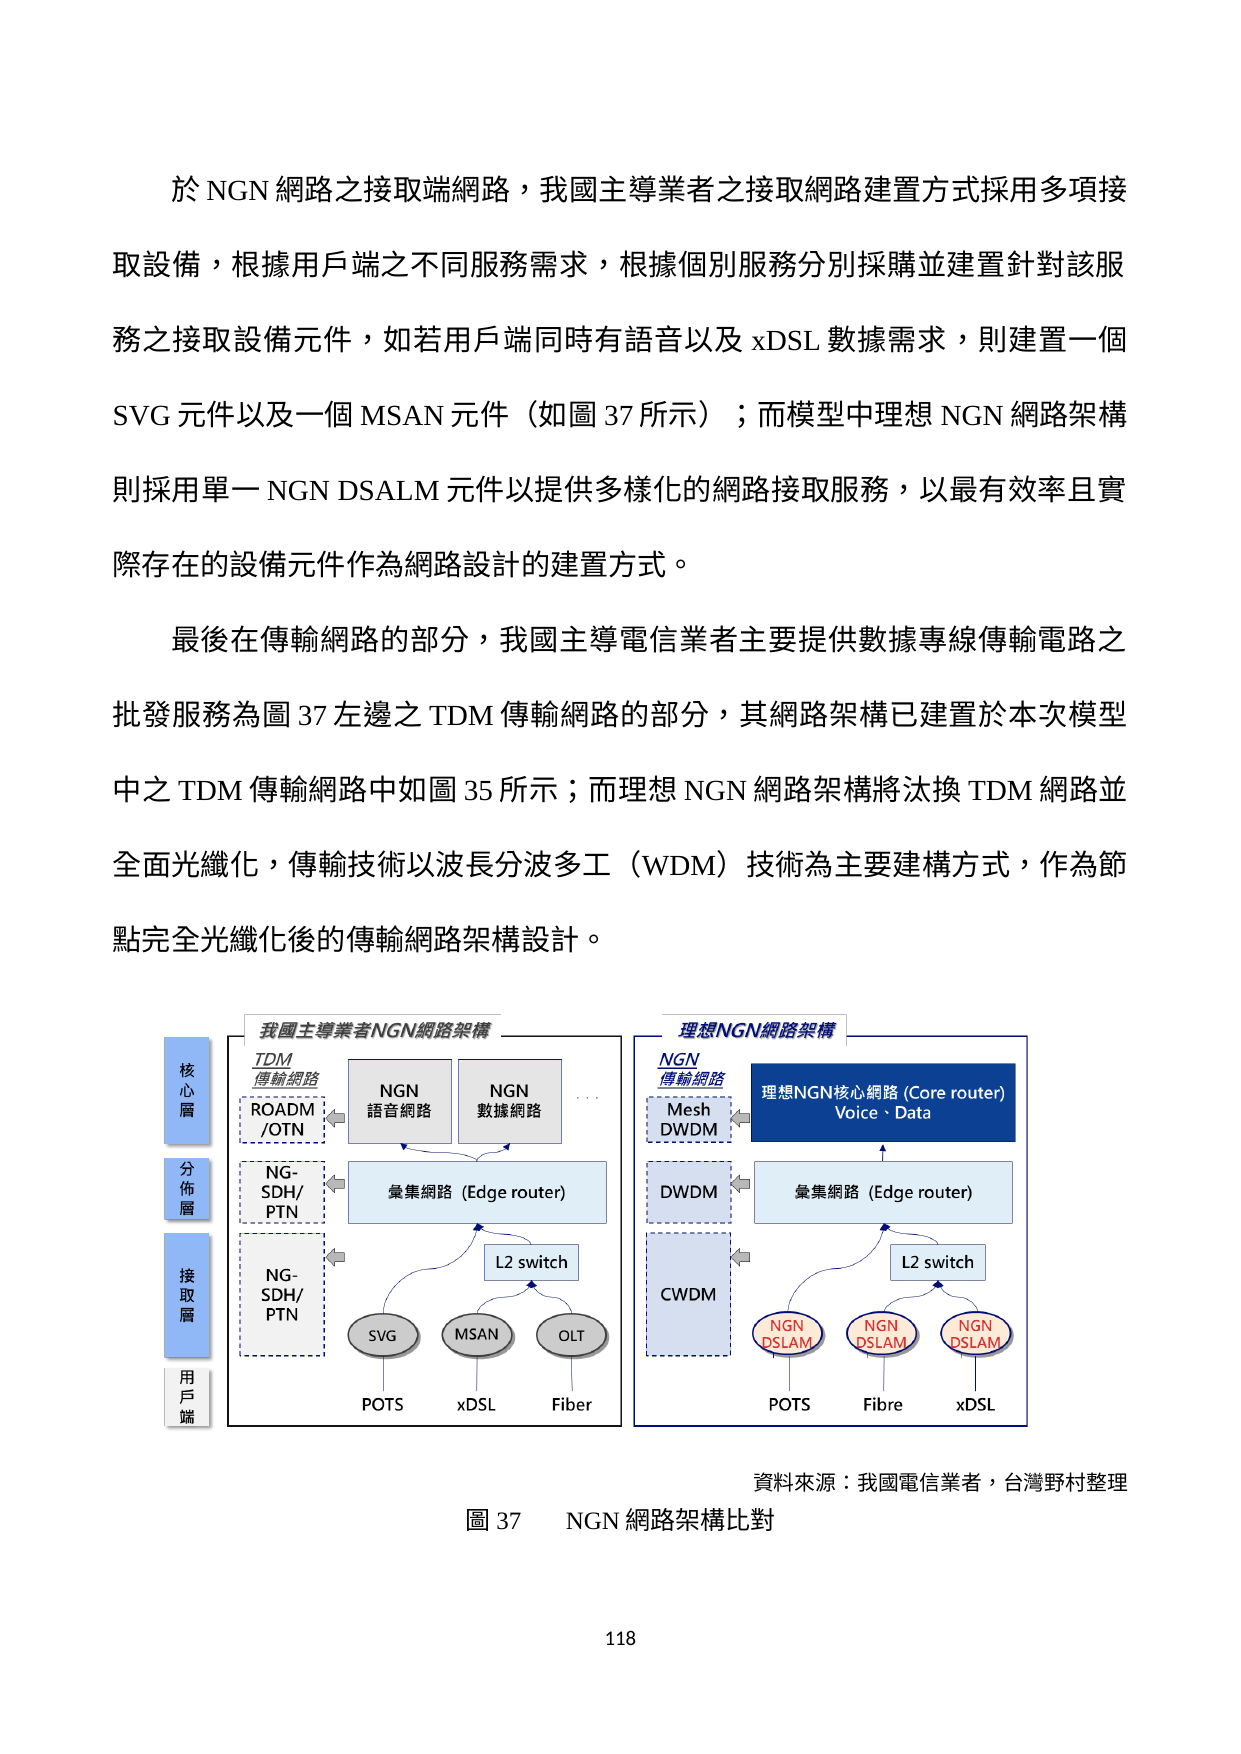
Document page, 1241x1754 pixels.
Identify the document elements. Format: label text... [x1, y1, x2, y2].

picture [162, 1012, 1028, 1443]
text 圖 37 NGN網路架構比對 [112, 1500, 1128, 1537]
text 於NGN網路之接取端網路，我國主導業者之接取網路建置方式採用多項接取設備，根據用戶端之不同服務需求，根據個別服務分別採購並建置針對該服務之接取設備元件，如若用戶端同時有語音以及xDSL數據需求，則建置一個SVG元件以及一個MSAN元件（如圖37所示）；而模型中理想NGN網路架構則採用單一NGN DSALM元件以提供多樣化的網路接取服務，以最有效率且實際存在的設備元件作為網路設計的建置方式。 [112, 150, 1128, 600]
text 資料來源：我國電信業者，台灣野村整理 [112, 1462, 1128, 1500]
text 最後在傳輸網路的部分，我國主導電信業者主要提供數據專線傳輸電路之批發服務為圖37左邊之TDM傳輸網路的部分，其網路架構已建置於本次模型中之TDM傳輸網路中如圖35所示；而理想NGN網路架構將汰換TDM網路並全面光纖化，傳輸技術以波長分波多工（WDM）技術為主要建構方式，作為節點完全光纖化後的傳輸網路架構設計。 [112, 600, 1128, 975]
